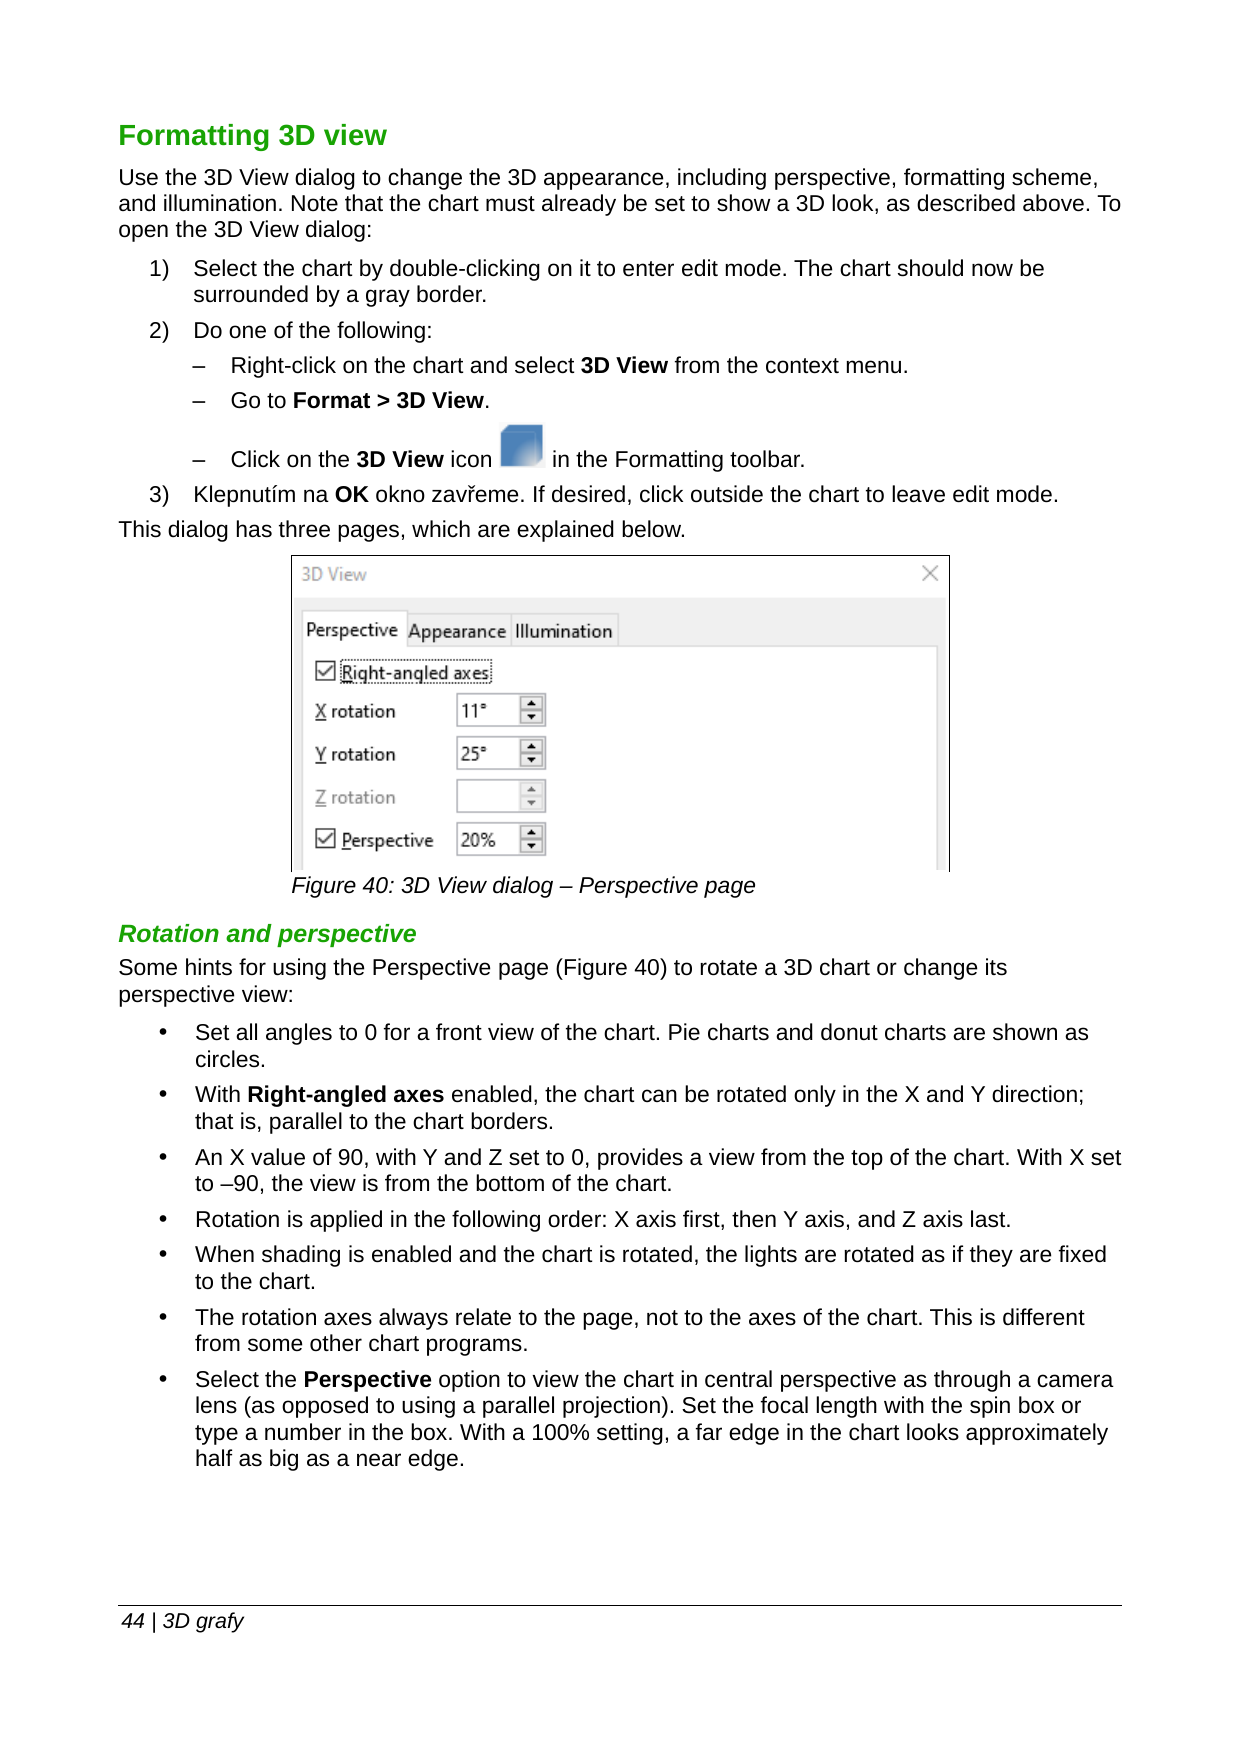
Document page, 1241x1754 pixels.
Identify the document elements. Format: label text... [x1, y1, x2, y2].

list Do one of the following: [169, 317, 1122, 343]
list This dialog has three pages, which are explained below. [118, 516, 1122, 543]
list Click on the 3D View icon in the Formatting toolbar. [192, 422, 1122, 472]
list Klepnutím na OK okno zavřeme. If desired, click outside the chart to leave edit mode. [169, 481, 1122, 508]
list Select the chart by double-clicking on it to enter edit mode. The chart should now be surrounded by a gray border. [169, 255, 1122, 308]
list Select the Perspective option to view the chart in central perspective as through a camera lens (as opposed to using a parallel projection). Set the focal length with the spin box or type a number in the box. With a 100% setting, a far edge in the chart looks approximately half as big as a near edge. [156, 1366, 1122, 1471]
list Rotation is applied in the following order: X axis first, then Y axis, and Z axis last. [156, 1206, 1122, 1232]
list The rotation axes always relate to the page, not to the axes of the chart. This is different from some other chart programs. [156, 1303, 1122, 1357]
list An X value of 90, with Y and Z set to 0, provides a view from the top of the chart. With X set to –90, the view is from the bottom of the chart. [156, 1143, 1122, 1197]
list Go to Format > 3D View. [192, 387, 1122, 413]
picture [294, 558, 946, 870]
list Some hints for using the Perspective page (Figure 40) to rotate a 3D chart or change its perspective view: [118, 954, 1122, 1007]
text Use the 3D View dialog to change the 3D appearance, including perspective, formatting scheme, and illumination. Note that the chart must already be set to show a 3D look, as described above. To open the 3D View dialog: [118, 163, 1122, 242]
subtitle Formatting 3D view [118, 118, 1122, 152]
list Right-click on the chart and select 3D View from the context menu. [192, 352, 1122, 378]
list Set all angles to 0 for a front view of the chart. Pie charts and donut charts are shown as circles. [156, 1019, 1122, 1073]
subtitle Rotation and perspective [118, 919, 1122, 948]
text Figure 40: 3D View dialog – Perspective page [291, 870, 949, 899]
list When shading is enabled and the chart is rotated, the lights are rotated as if they are fixed to the chart. [156, 1241, 1122, 1294]
list With Right-angled axes enabled, the chart can be rotated only in the X and Y direction; that is, parallel to the chart borders. [156, 1081, 1122, 1135]
picture [498, 422, 546, 468]
